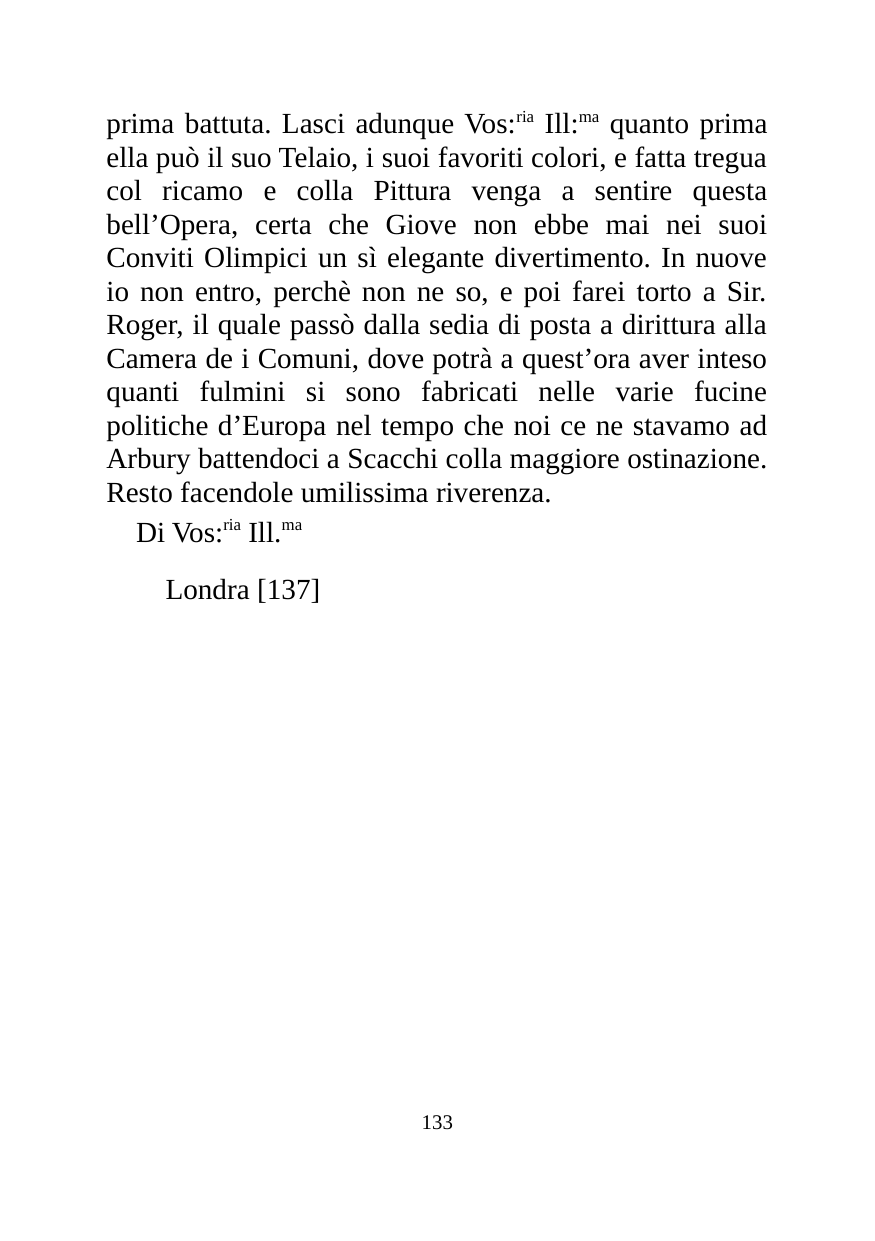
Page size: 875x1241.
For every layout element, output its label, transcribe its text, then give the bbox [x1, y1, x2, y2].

text Di Vos:ria Ill.ma [106, 515, 768, 548]
text prima battuta. Lasci adunque Vos:ria Ill:ma quanto prima ella può il suo Telaio, i suoi favoriti colori, e fatta tregua col ricamo e colla Pittura venga a sentire questa bell’Opera, certa che Giove non ebbe mai nei suoi Conviti Olimpici un sì elegante divertimento. In nuove io non entro, perchè non ne so, e poi farei torto a Sir. Roger, il quale passò dalla sedia di posta a dirittura alla Camera de i Comuni, dove potrà a quest’ora aver inteso quanti fulmini si sono fabricati nelle varie fucine politiche d’Europa nel tempo che noi ce ne stavamo ad Arbury battendoci a Scacchi colla maggiore ostinazione. Resto facendole umilissima riverenza. [106, 106, 768, 509]
text Londra [137] [165, 572, 768, 605]
